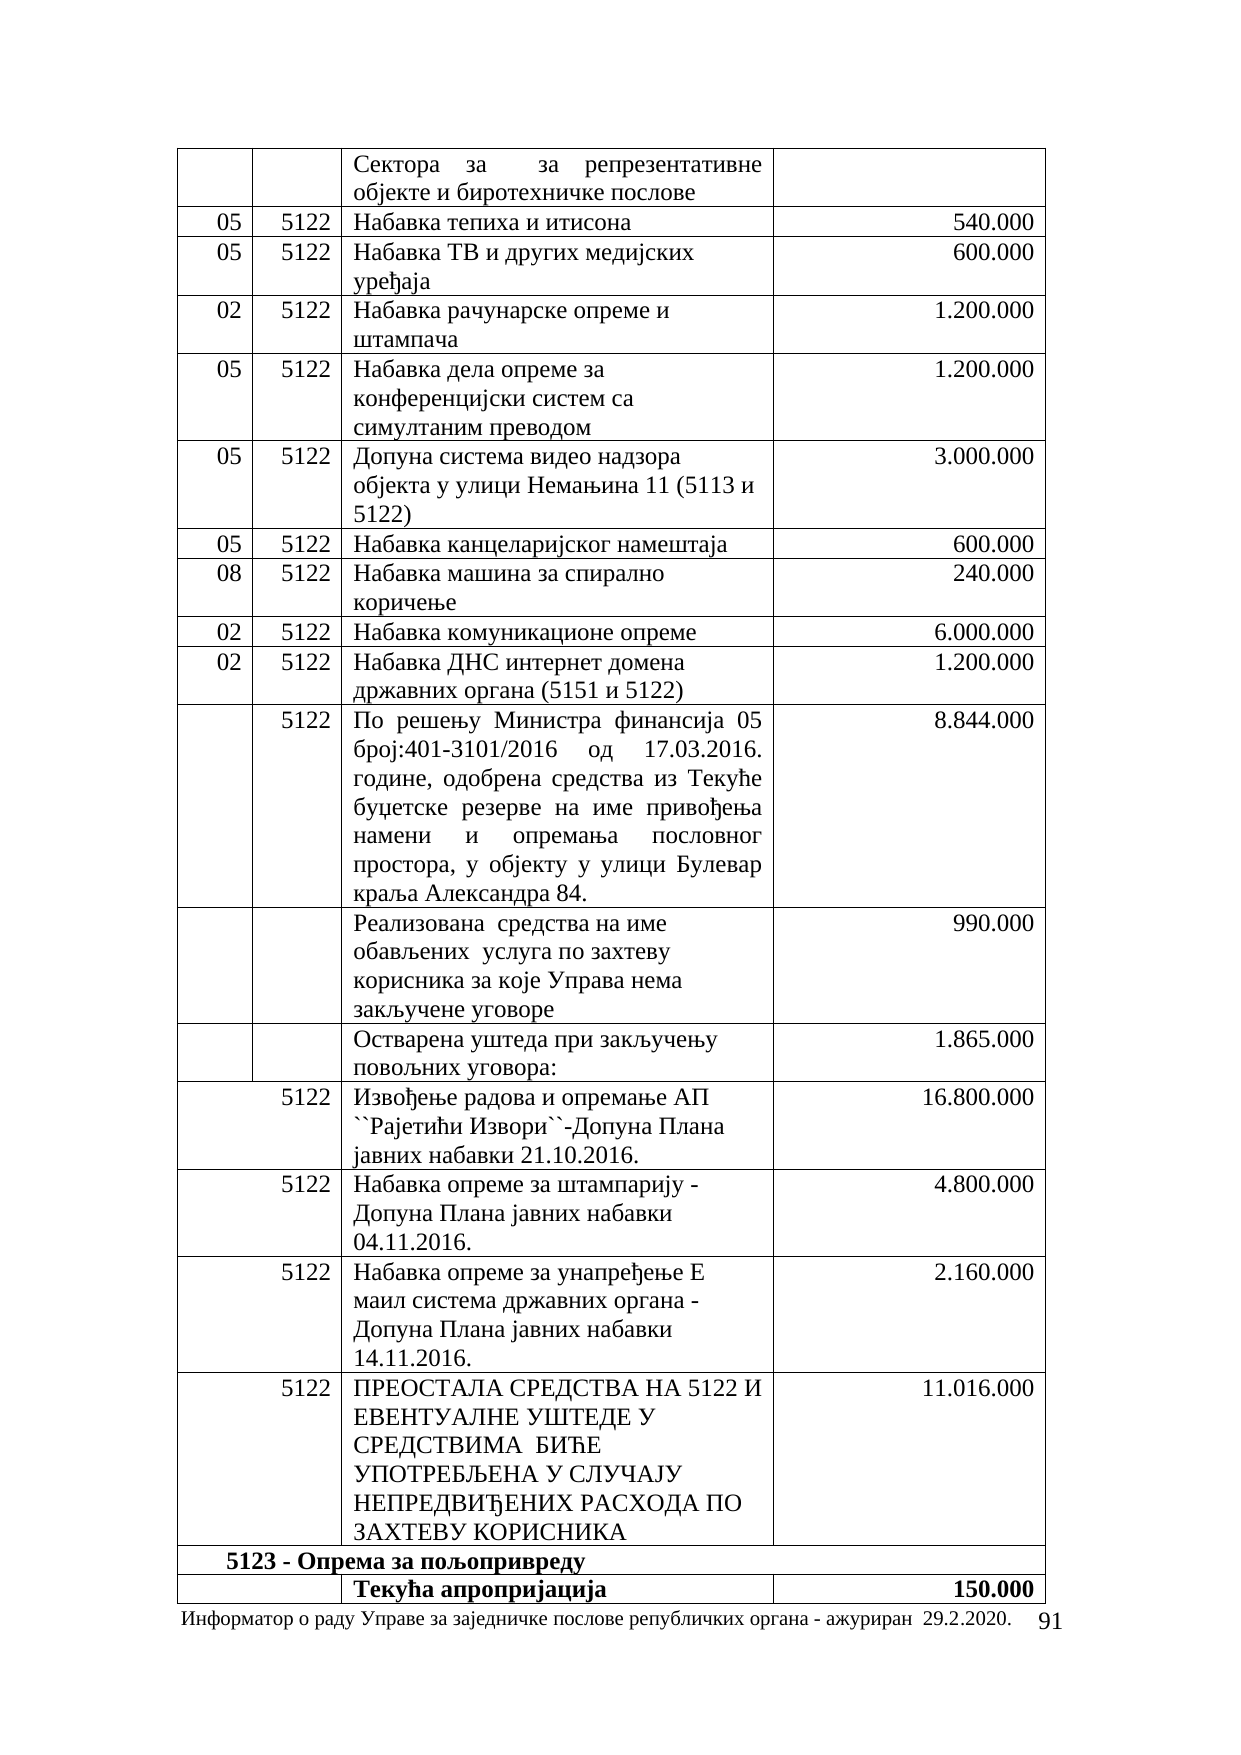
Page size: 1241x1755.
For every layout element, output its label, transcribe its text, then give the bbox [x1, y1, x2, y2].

table_cell [178, 1575, 341, 1603]
table_cell 5122 [253, 237, 341, 294]
table_cell 4.800.000 [774, 1170, 1045, 1256]
table_cell Остварена уштеда при закључењу повољних уговора: [342, 1024, 773, 1081]
table_cell [178, 705, 252, 907]
table_cell 02 [178, 647, 252, 704]
table_cell 11.016.000 [774, 1373, 1045, 1545]
table_cell Набавка рачунарске опреме и штампача [342, 296, 773, 353]
table_cell 1.865.000 [774, 1024, 1045, 1081]
table_cell 5122 [178, 1170, 341, 1256]
table_cell Извођење радова и опремање АП ``Рајетићи Извори``-Допуна Плана јавних набавки 21.10.2016. [342, 1082, 773, 1168]
table_cell Набавка дела опреме за конференцијски систем са симултаним преводом [342, 354, 773, 440]
table_cell 02 [178, 617, 252, 646]
table_cell Допуна система видео надзора објекта у улици Немањина 11 (5113 и 5122) [342, 441, 773, 528]
table_cell 1.200.000 [774, 647, 1045, 704]
table_cell 05 [178, 207, 252, 236]
table_cell Набавка ДНС интернет домена државних органа (5151 и 5122) [342, 647, 773, 704]
table_cell 1.200.000 [774, 354, 1045, 440]
table_cell 05 [178, 354, 252, 440]
table_cell 6.000.000 [774, 617, 1045, 646]
table_cell 05 [178, 441, 252, 528]
table_cell Набавка канцеларијског намештаја [342, 529, 773, 557]
table_cell 5122 [253, 705, 341, 907]
table_cell Сектора за за репрезентативне објекте и биротехничке послове [342, 149, 773, 206]
table_cell 5122 [253, 559, 341, 616]
table_cell 5122 [178, 1082, 341, 1168]
table_cell 5122 [178, 1373, 341, 1545]
table_cell 600.000 [774, 529, 1045, 557]
table_cell 8.844.000 [774, 705, 1045, 907]
table_cell 540.000 [774, 207, 1045, 236]
table_cell 990.000 [774, 908, 1045, 1023]
table_cell 3.000.000 [774, 441, 1045, 528]
table_cell 5122 [178, 1257, 341, 1372]
table_cell По решењу Министра финансија 05 број:401-3101/2016 од 17.03.2016. године, одобрена средства из Текуће буџетске резерве на име привођења намени и опремања пословног простора, у објекту у улици Булевар краља Александра 84. [342, 705, 773, 907]
table_cell [253, 1024, 341, 1081]
table_cell Набавка опреме за унапређење Е маил система државних органа - Допуна Плана јавних набавки 14.11.2016. [342, 1257, 773, 1372]
table_cell [178, 149, 252, 206]
table_cell 150.000 [774, 1575, 1045, 1603]
table_cell Набавка комуникационе опреме [342, 617, 773, 646]
table_cell 5122 [253, 207, 341, 236]
table_cell Набавка машина за спирално коричење [342, 559, 773, 616]
table_cell 240.000 [774, 559, 1045, 616]
table_cell 02 [178, 296, 252, 353]
table_cell Набавка ТВ и других медијских уређаја [342, 237, 773, 294]
table_cell 600.000 [774, 237, 1045, 294]
table_cell 05 [178, 529, 252, 557]
table_cell 16.800.000 [774, 1082, 1045, 1168]
table_cell 5122 [253, 647, 341, 704]
table_cell 5122 [253, 296, 341, 353]
table_cell [253, 149, 341, 206]
table_cell [178, 1024, 252, 1081]
table_cell 5122 [253, 617, 341, 646]
table_cell [178, 908, 252, 1023]
table_cell Текућа апропријација [342, 1575, 773, 1603]
table_cell 05 [178, 237, 252, 294]
table_cell Реализована средства на име обављених услуга по захтеву корисника за које Управа нема закључене уговоре [342, 908, 773, 1023]
table_cell [253, 908, 341, 1023]
table_cell Набавка тепиха и итисона [342, 207, 773, 236]
table_cell ПРЕОСТАЛА СРЕДСТВА НА 5122 И ЕВЕНТУАЛНЕ УШТЕДЕ У СРЕДСТВИМА БИЋЕ УПОТРЕБЉЕНА У СЛУЧАЈУ НЕПРЕДВИЂЕНИХ РАСХОДА ПО ЗАХТЕВУ КОРИСНИКА [342, 1373, 773, 1545]
table_cell 1.200.000 [774, 296, 1045, 353]
table_cell 5122 [253, 441, 341, 528]
table_cell 5123 - Опрема за пољопривреду [178, 1546, 1045, 1573]
table_cell Набавка опреме за штампарију - Допуна Плана јавних набавки 04.11.2016. [342, 1170, 773, 1256]
table_cell [774, 149, 1045, 206]
table_cell 08 [178, 559, 252, 616]
table_cell 5122 [253, 529, 341, 557]
table_cell 5122 [253, 354, 341, 440]
table_cell 2.160.000 [774, 1257, 1045, 1372]
